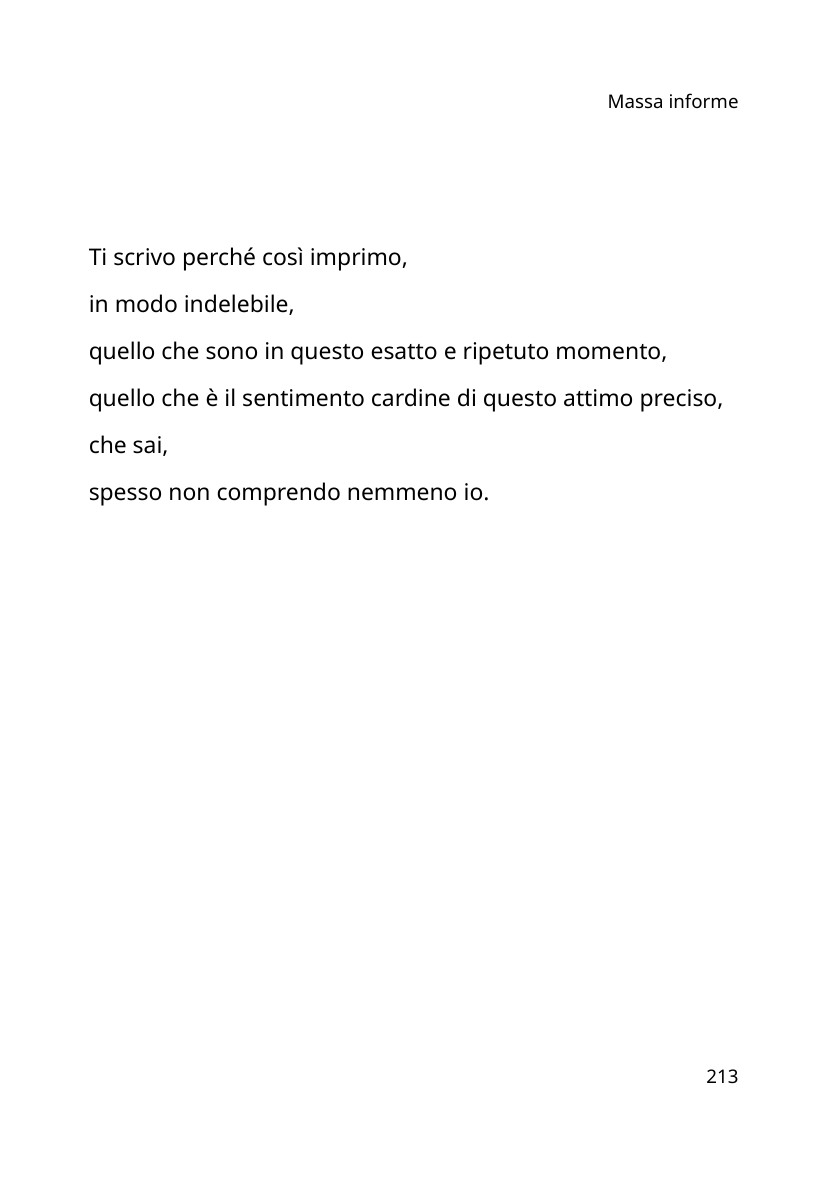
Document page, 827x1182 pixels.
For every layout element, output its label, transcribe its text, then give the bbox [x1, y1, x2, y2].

text in modo indelebile, [88, 288, 738, 319]
text spesso non comprendo nemmeno io. [88, 476, 738, 507]
text quello che sono in questo esatto e ripetuto momento, [88, 335, 738, 366]
text quello che è il sentimento cardine di questo attimo preciso, [88, 382, 738, 413]
text Ti scrivo perché così imprimo, [88, 241, 738, 272]
text che sai, [88, 429, 738, 460]
